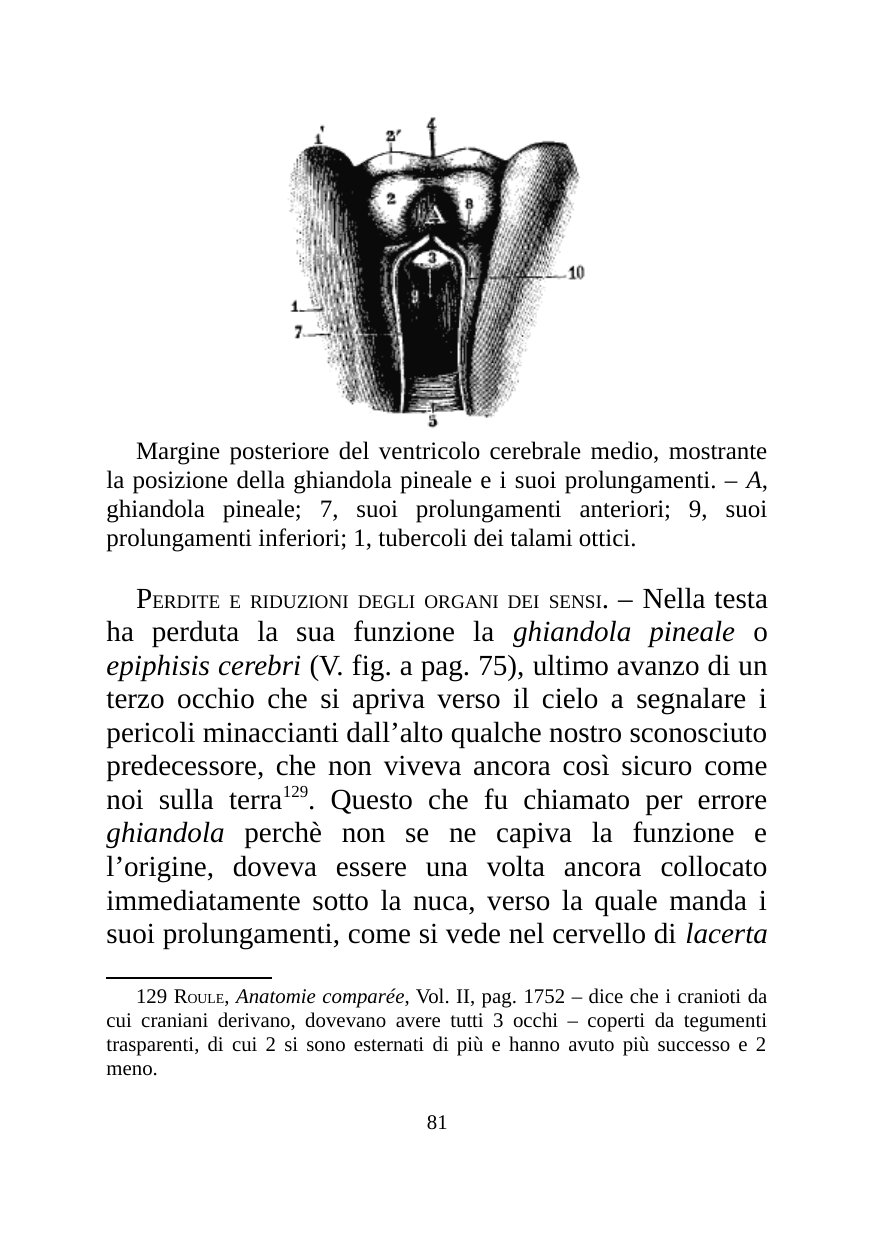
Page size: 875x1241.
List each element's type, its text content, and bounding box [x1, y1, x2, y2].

text Roule, Anatomie comparée, Vol. II, pag. 1752 – dice che i cranioti da cui craniani derivano, dovevano avere tutti 3 occhi – coperti da tegumenti trasparenti, di cui 2 si sono esternati di più e hanno avuto più successo e 2 meno. [106, 984, 768, 1080]
text Perdite e riduzioni degli organi dei sensi. – Nella testa ha perduta la sua funzione la ghiandola pineale o epiphisis cerebri (V. fig. a pag. 75), ultimo avanzo di un terzo occhio che si apriva verso il cielo a segnalare i pericoli minaccianti dall’alto qualche nostro sconosciuto predecessore, che non viveva ancora così sicuro come noi sulla terra. Questo che fu chiamato per errore ghiandola perchè non se ne capiva la funzione e l’origine, doveva essere una volta ancora collocato immediatamente sotto la nuca, verso la quale manda i suoi prolungamenti, come si vede nel cervello di lacerta [106, 581, 768, 950]
table_header Margine posteriore del ventricolo cerebrale medio, mostrante la posizione della ghiandola pineale e i suoi prolungamenti. – A, ghiandola pineale; 7, suoi prolungamenti anteriori; 9, suoi prolungamenti inferiori; 1, tubercoli dei talami ottici. [106, 106, 768, 581]
picture [261, 106, 613, 437]
